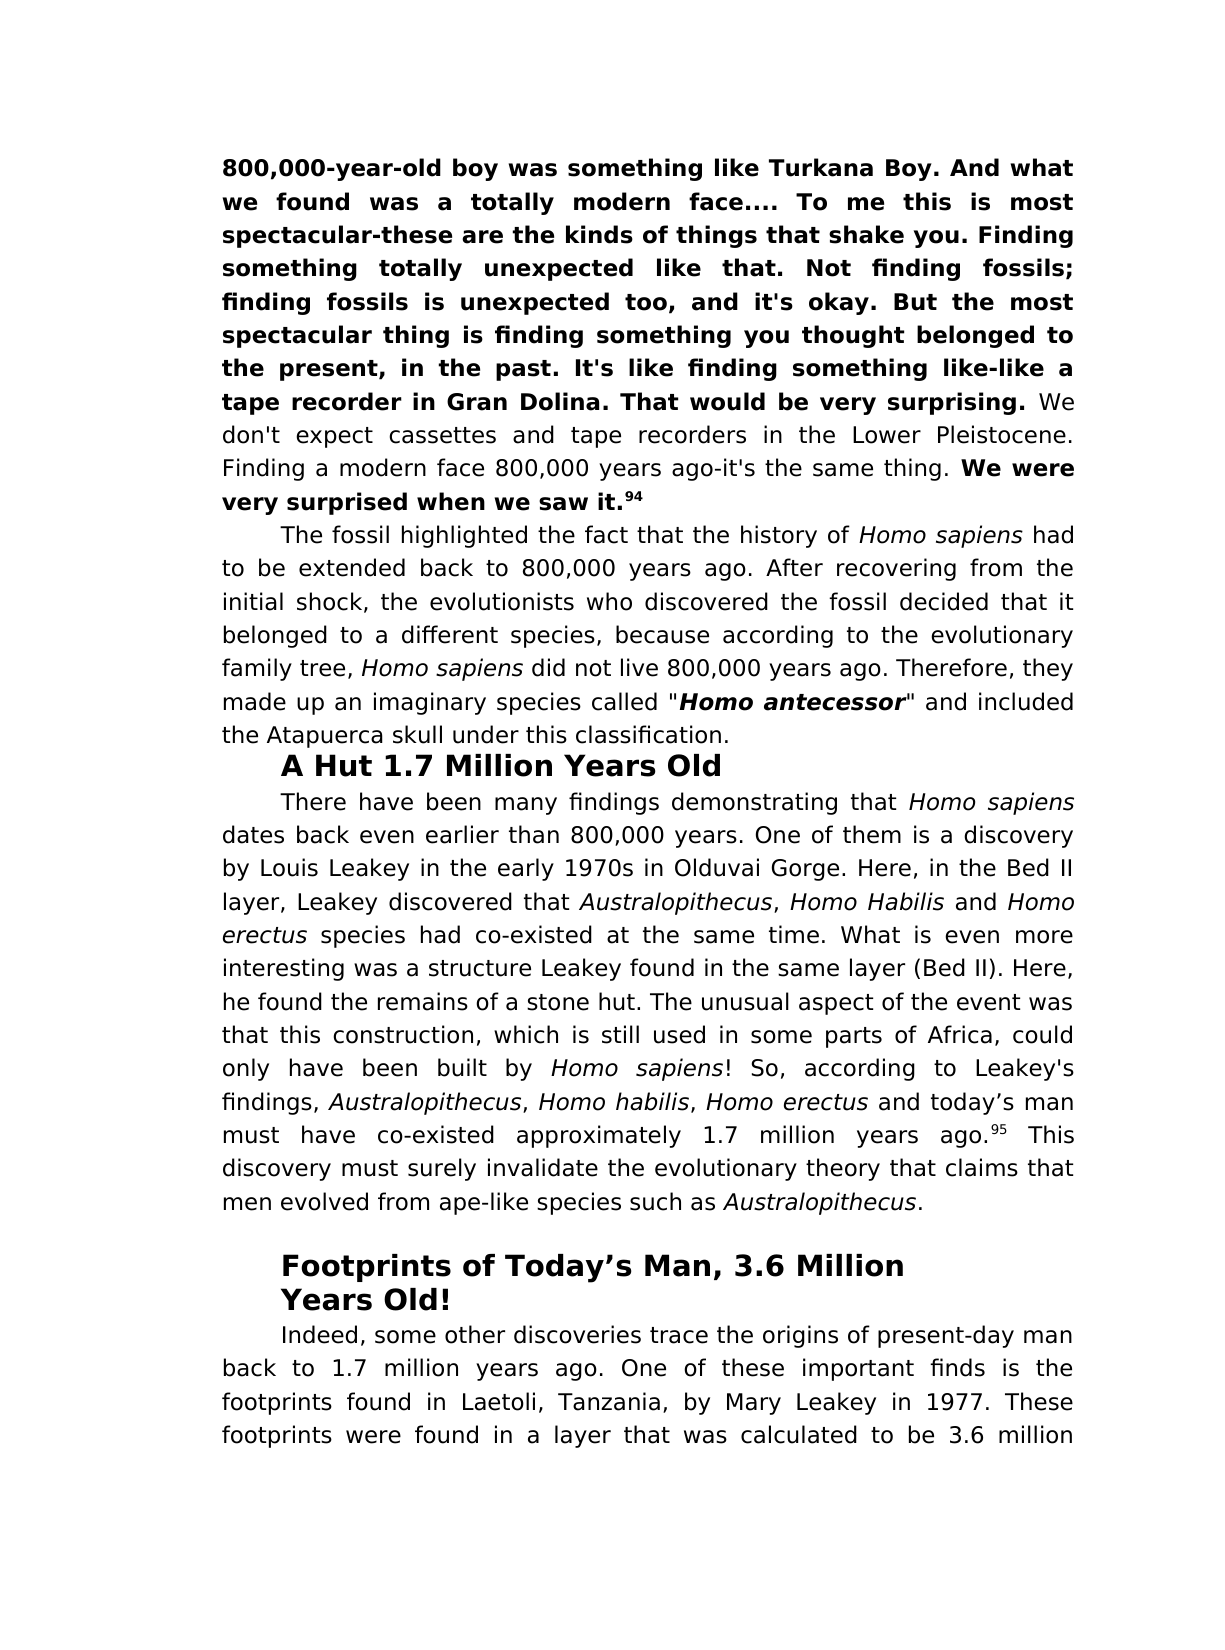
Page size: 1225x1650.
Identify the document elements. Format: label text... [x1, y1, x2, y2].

text Indeed, some other discoveries trace the origins of present-day man back to 1.7 million years ago. One of these important finds is the footprints found in Laetoli, Tanzania, by Mary Leakey in 1977. These footprints were found in a layer that was calculated to be 3.6 million [222, 1317, 1075, 1450]
text The fossil highlighted the fact that the history of Homo sapiens had to be extended back to 800,000 years ago. After recovering from the initial shock, the evolutionists who discovered the fossil decided that it belonged to a different species, because according to the evolutionary family tree, Homo sapiens did not live 800,000 years ago. Therefore, they made up an imaginary species called "Homo antecessor" and included the Atapuerca skull under this classification. [222, 517, 1075, 750]
text 800,000-year-old boy was something like Turkana Boy. And what we found was a totally modern face.... To me this is most spectacular-these are the kinds of things that shake you. Finding something totally unexpected like that. Not finding fossils; finding fossils is unexpected too, and it's okay. But the most spectacular thing is finding something you thought belonged to the present, in the past. It's like finding something like-like a tape recorder in Gran Dolina. That would be very surprising. We don't expect cassettes and tape recorders in the Lower Pleistocene. Finding a modern face 800,000 years ago-it's the same thing. We were very surprised when we saw it.94 [222, 150, 1075, 517]
text There have been many findings demonstrating that Homo sapiens dates back even earlier than 800,000 years. One of them is a discovery by Louis Leakey in the early 1970s in Olduvai Gorge. Here, in the Bed II layer, Leakey discovered that Australopithecus, Homo Habilis and Homo erectus species had co-existed at the same time. What is even more interesting was a structure Leakey found in the same layer (Bed II). Here, he found the remains of a stone hut. The unusual aspect of the event was that this construction, which is still used in some parts of Africa, could only have been built by Homo sapiens! So, according to Leakey's findings, Australopithecus, Homo habilis, Homo erectus and today’s man must have co-existed approximately 1.7 million years ago.95 This discovery must surely invalidate the evolutionary theory that claims that men evolved from ape-like species such as Australopithecus. [222, 783, 1075, 1217]
text Footprints of Today’s Man, 3.6 Million [222, 1250, 1075, 1283]
text A Hut 1.7 Million Years Old [222, 750, 1075, 783]
text Years Old! [222, 1283, 1075, 1317]
